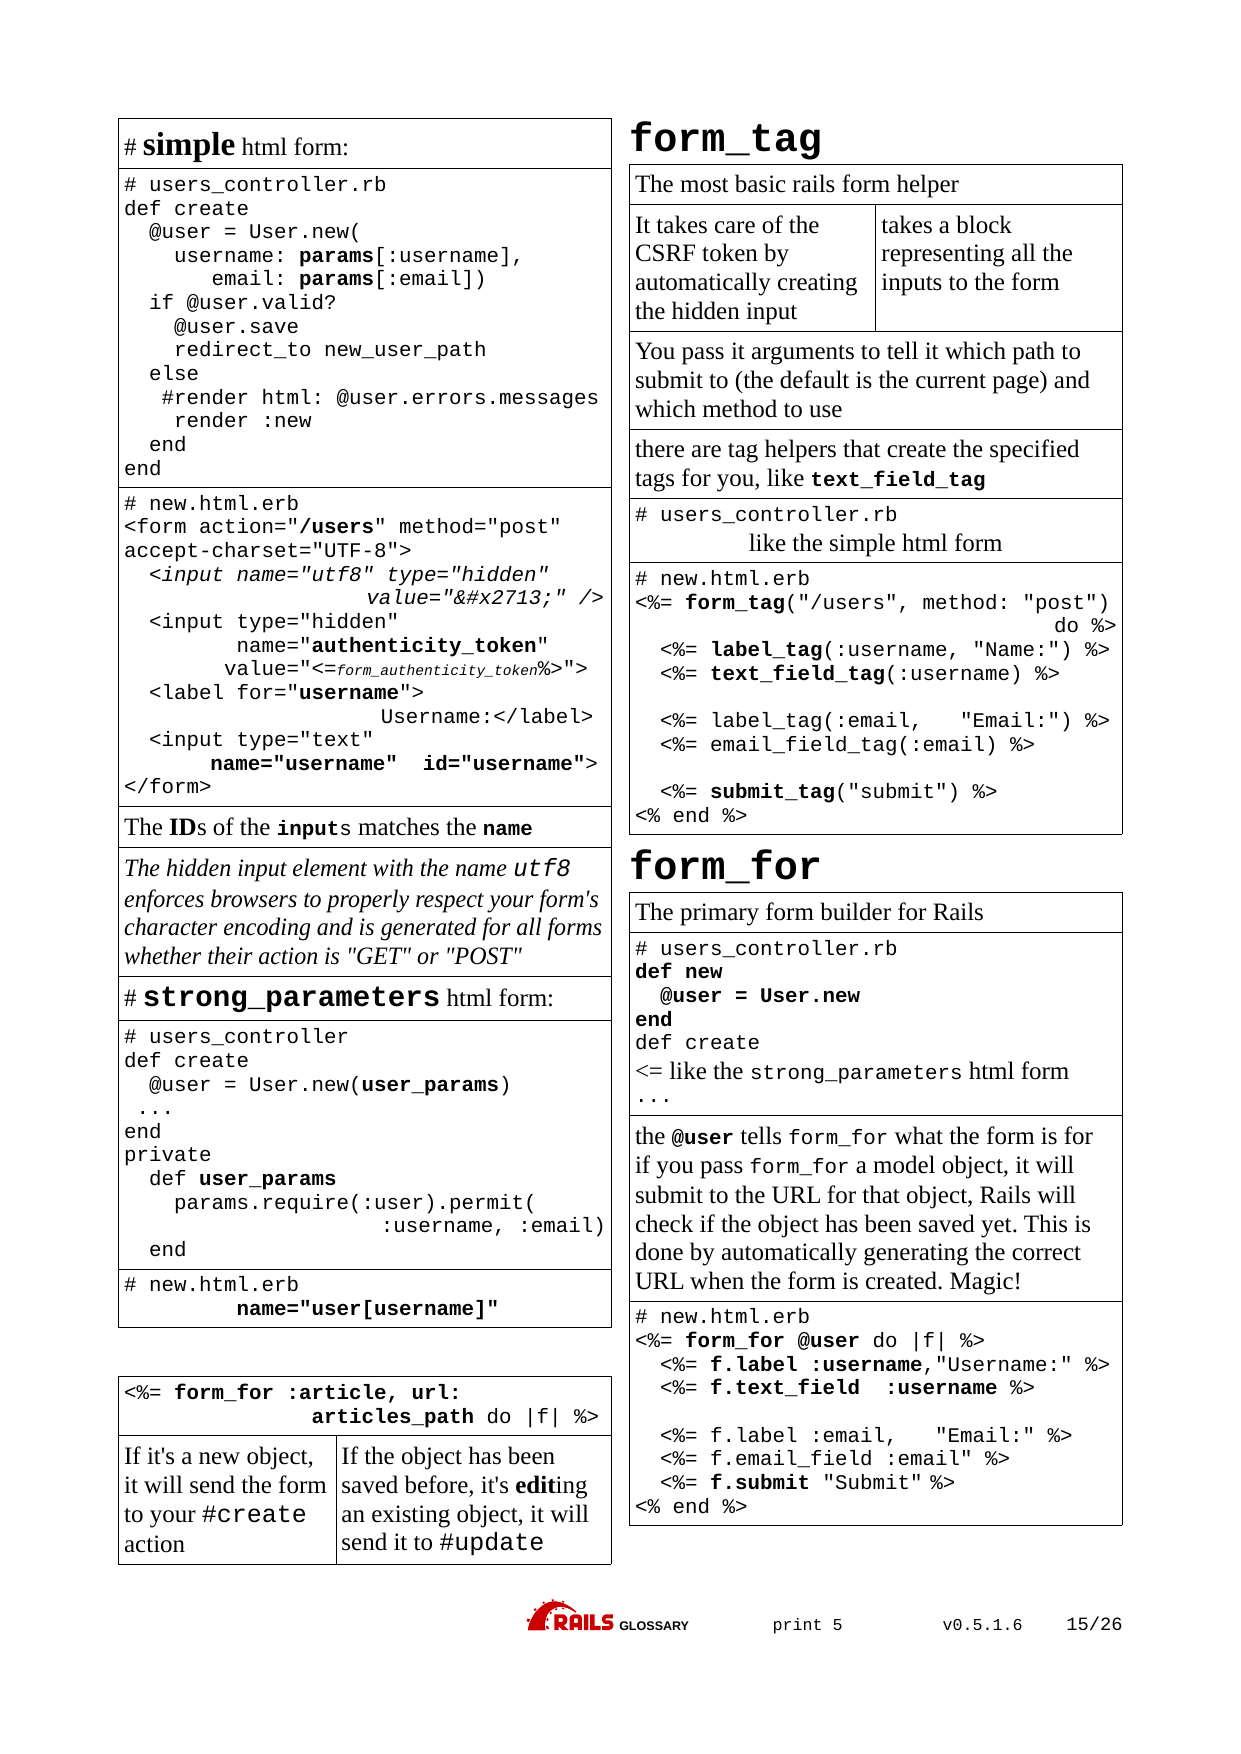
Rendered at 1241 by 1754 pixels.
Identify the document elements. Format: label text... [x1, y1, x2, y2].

table_cell The hidden input element with the name utf8 enforces browsers to properly respect your form's character encoding and is generated for all forms whether their action is "GET" or "POST" [119, 848, 611, 976]
table_cell If the object has been saved before, it's editing an existing object, it will send it to #update [337, 1436, 611, 1564]
table_header The primary form builder for Rails [630, 893, 1122, 932]
table_cell # new.html.erb <form action="/users" method="post" accept-charset="UTF-8"> <input name="utf8" type="hidden" value="&#x2713;" /> <input type="hidden" name="authenticity_token" value="<=form_authenticity_token%>"> <label for="username"> Username:</label> <input type="text" name="username" id="username"> </form> [119, 488, 611, 806]
table_cell # users_controller.rb def create @user = User.new( username: params[:username], email: params[:email]) if @user.valid? @user.save redirect_to new_user_path else #render html: @user.errors.messages render :new end end [119, 169, 611, 487]
table_cell If it's a new object, it will send the form to your #create action [119, 1436, 336, 1564]
table_cell It takes care of the CSRF token by automatically creating the hidden input [630, 205, 875, 331]
table_cell The IDs of the inputs matches the name [119, 807, 611, 847]
table_cell # users_controller.rb def new @user = User.new end def create <= like the strong_parameters html form ... [630, 933, 1122, 1115]
table_cell the @user tells form_for what the form is for if you pass form_for a model object, it will submit to the URL for that object, Rails will check if the object has been saved yet. This is done by automatically generating the correct URL when the form is created. Magic! [630, 1116, 1122, 1301]
table_cell there are tag helpers that create the specified tags for you, like text_field_tag [630, 430, 1122, 498]
table_cell # new.html.erb name="user[username]" [119, 1270, 611, 1327]
table_cell # users_controller def create @user = User.new(user_params) ... end private def user_params params.require(:user).permit( :username, :email) end [119, 1021, 611, 1268]
table_cell takes a block representing all the inputs to the form [876, 205, 1122, 331]
table_cell # new.html.erb <%= form_for @user do |f| %> <%= f.label :username,"Username:" %> <%= f.text_field :username %> <%= f.label :email, "Email:" %> <%= f.email_field :email" %> <%= f.submit "Submit" %> <% end %> [630, 1302, 1122, 1525]
table_header <%= form_for :article, url: articles_path do |f| %> [119, 1377, 611, 1435]
table_cell # users_controller.rb like the simple html form [630, 499, 1122, 562]
table_header # strong_parameters html form: [119, 977, 611, 1020]
table_header You pass it arguments to tell it which path to submit to (the default is the current page) and which method to use [630, 332, 1122, 428]
subtitle form_for [629, 846, 1122, 892]
subtitle form_tag [629, 118, 1122, 164]
table_cell # new.html.erb <%= form_tag("/users", method: "post") do %> <%= label_tag(:username, "Name:") %> <%= text_field_tag(:username) %> <%= label_tag(:email, "Email:") %> <%= email_field_tag(:email) %> <%= submit_tag("submit") %> <% end %> [630, 563, 1122, 834]
table_header # simple html form: [119, 119, 611, 168]
table_header The most basic rails form helper [630, 165, 1122, 204]
